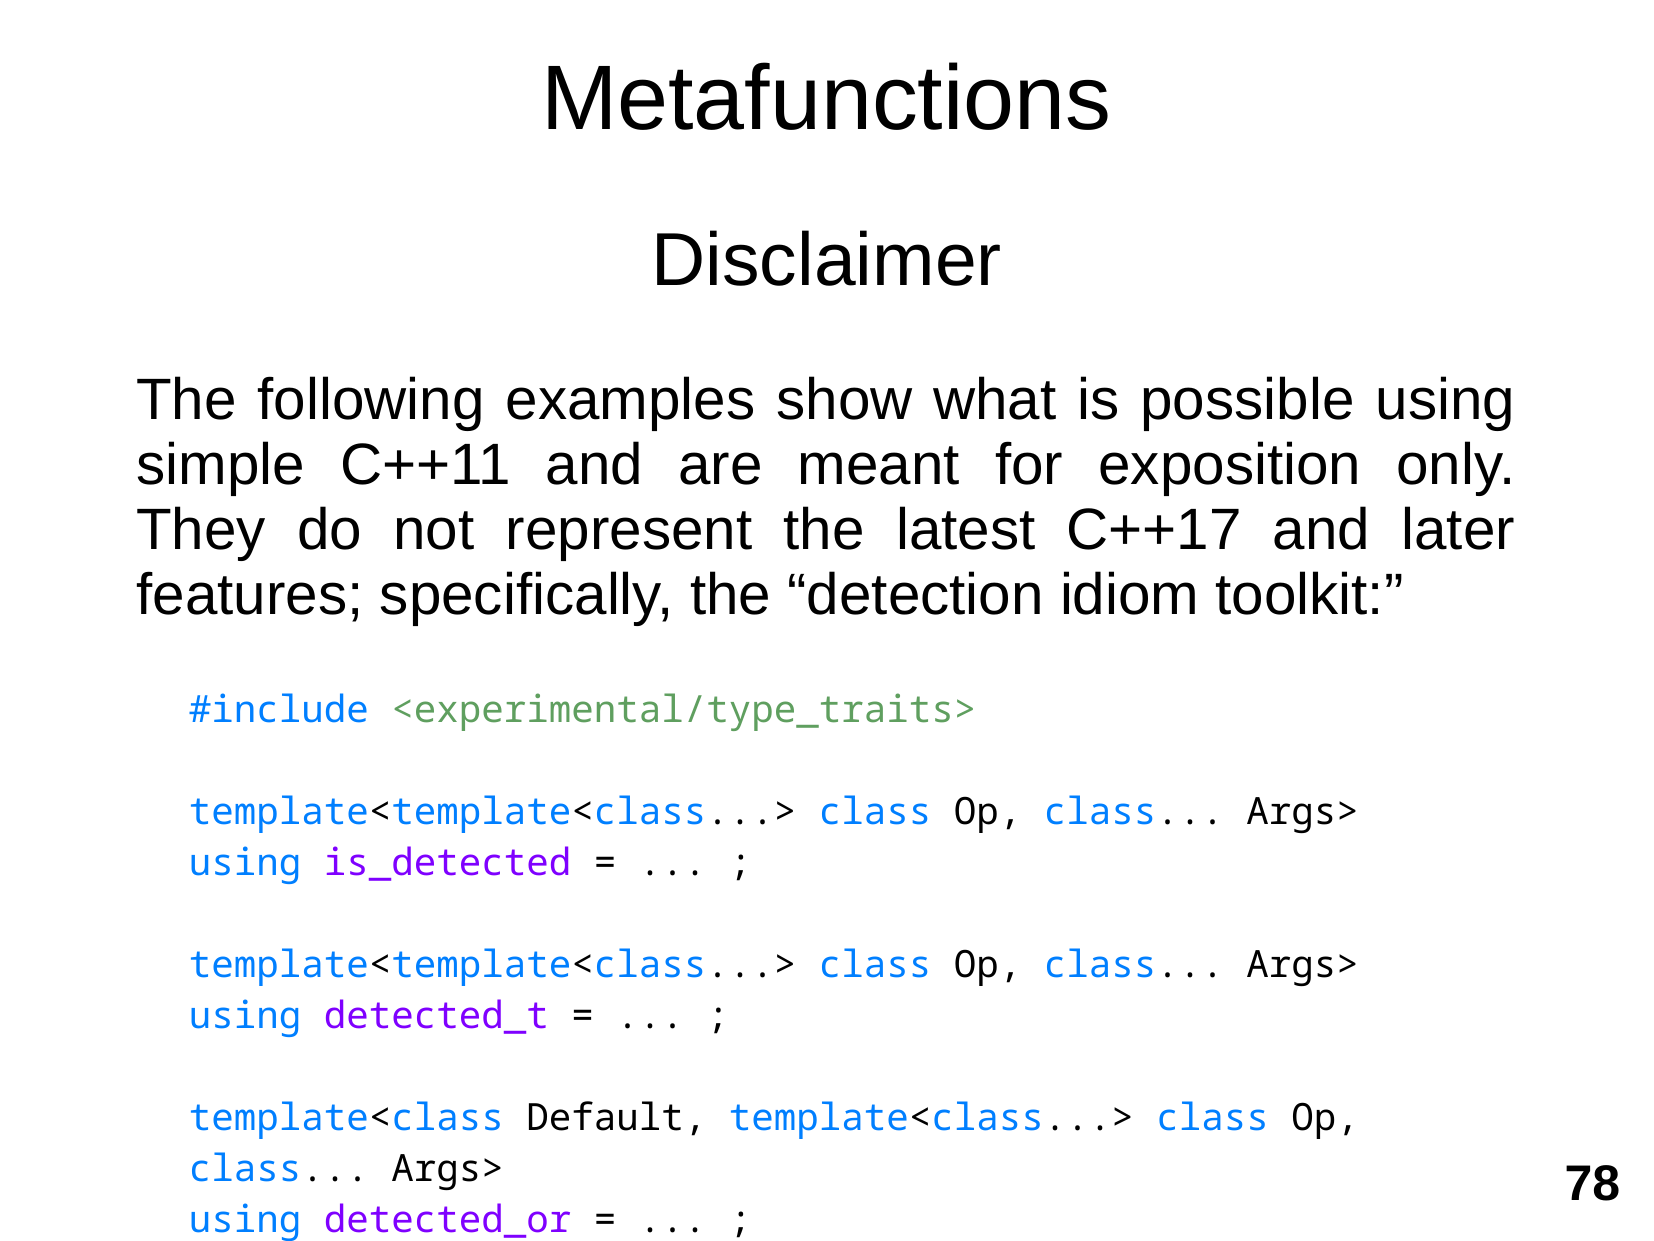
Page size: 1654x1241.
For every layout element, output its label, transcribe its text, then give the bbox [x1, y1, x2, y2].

title Metafunctions [82, 15, 1571, 181]
text_box Disclaimer The following examples show what is possible using simple C++11 and are meant for exposition only. They do not represent the latest C++17 and later features; specifically, the “detection idiom toolkit:” [121, 210, 1532, 632]
text_box #include <experimental/type_traits> template<template<class...> class Op, class... Args> using is_detected = ... ; template<template<class...> class Op, class... Args> using detected_t = ... ; template<class Default, template<class...> class Op, class... Args> using detected_or = ... ; [174, 675, 1480, 1136]
